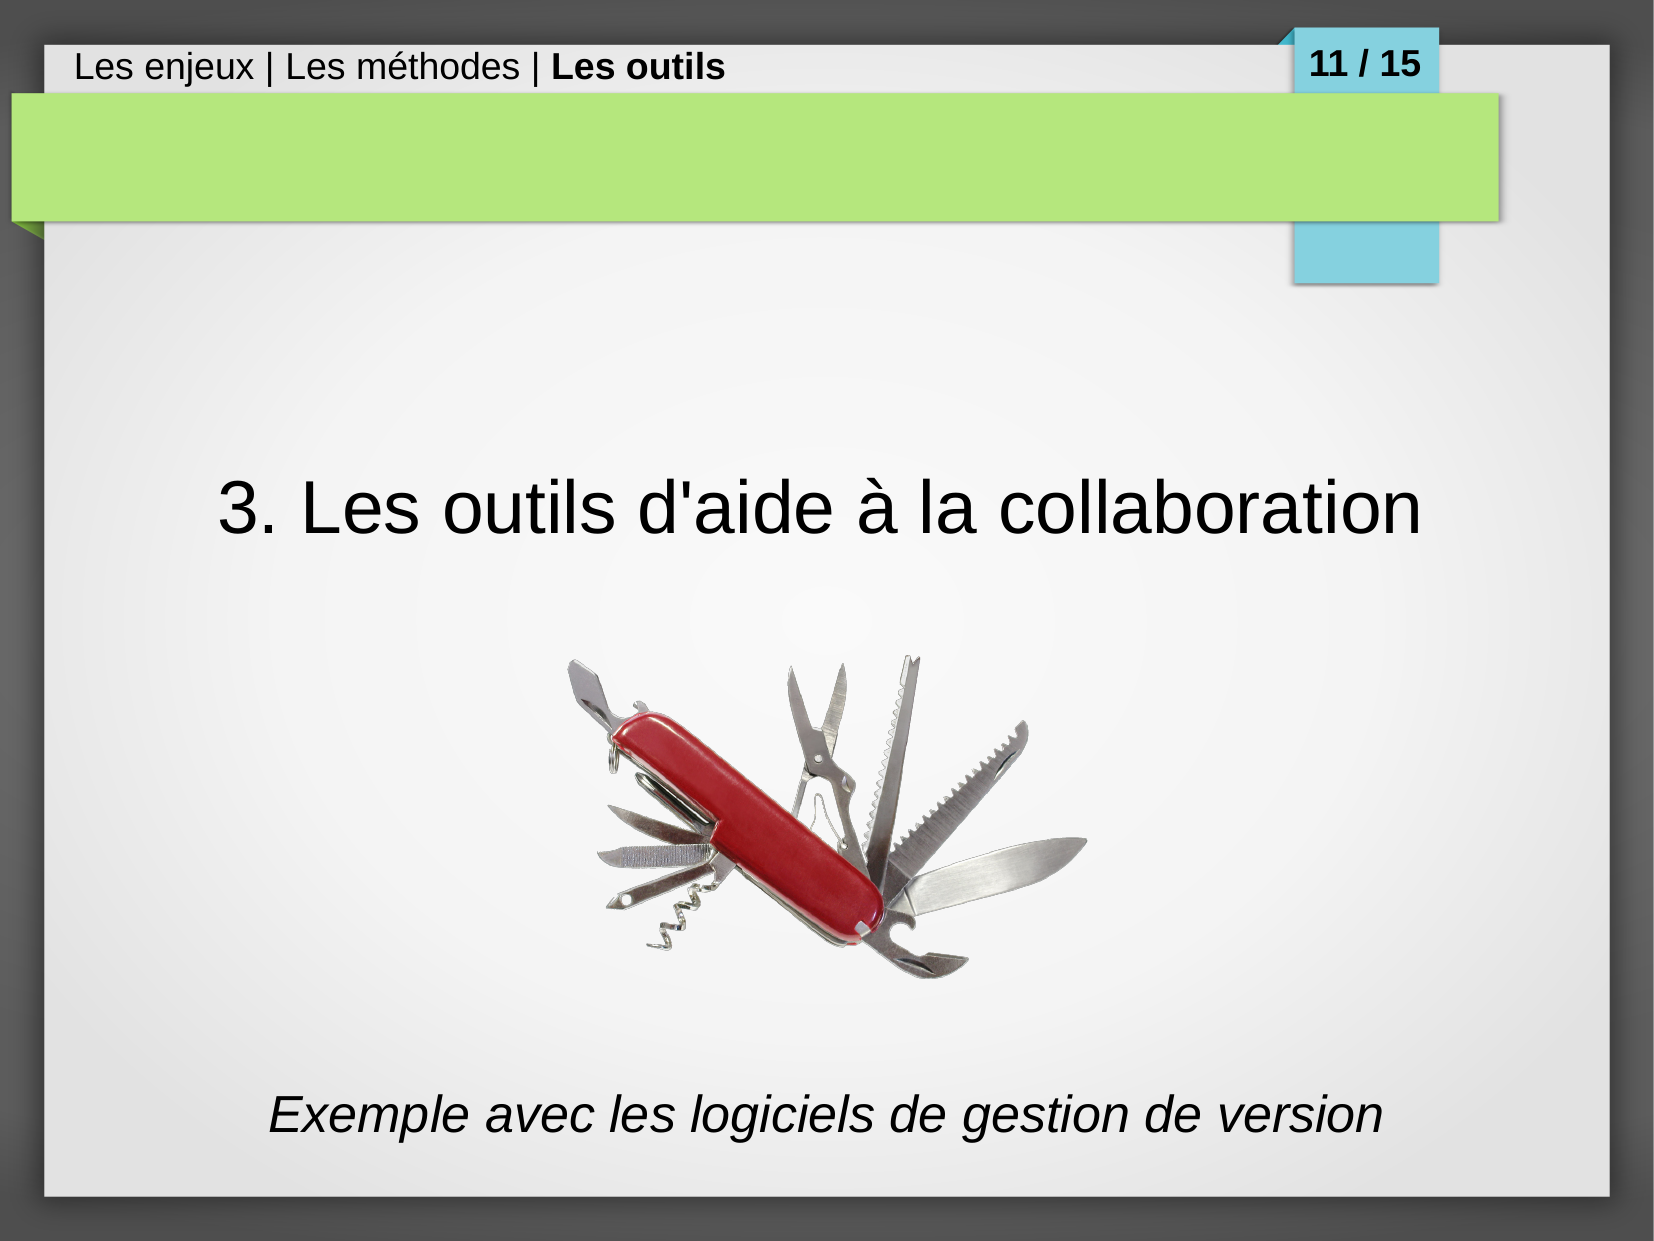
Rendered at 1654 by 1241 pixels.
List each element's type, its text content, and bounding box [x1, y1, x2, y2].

text_box Les enjeux | Les méthodes | Les outils [59, 37, 815, 95]
text_box Exemple avec les logiciels de gestion de version [206, 1078, 1447, 1152]
picture [0, 0, 1654, 1241]
title 3. Les outils d'aide à la collaboration [82, 388, 1560, 627]
list [82, 779, 1571, 1111]
text_box 11 / 15 [1288, 35, 1441, 93]
